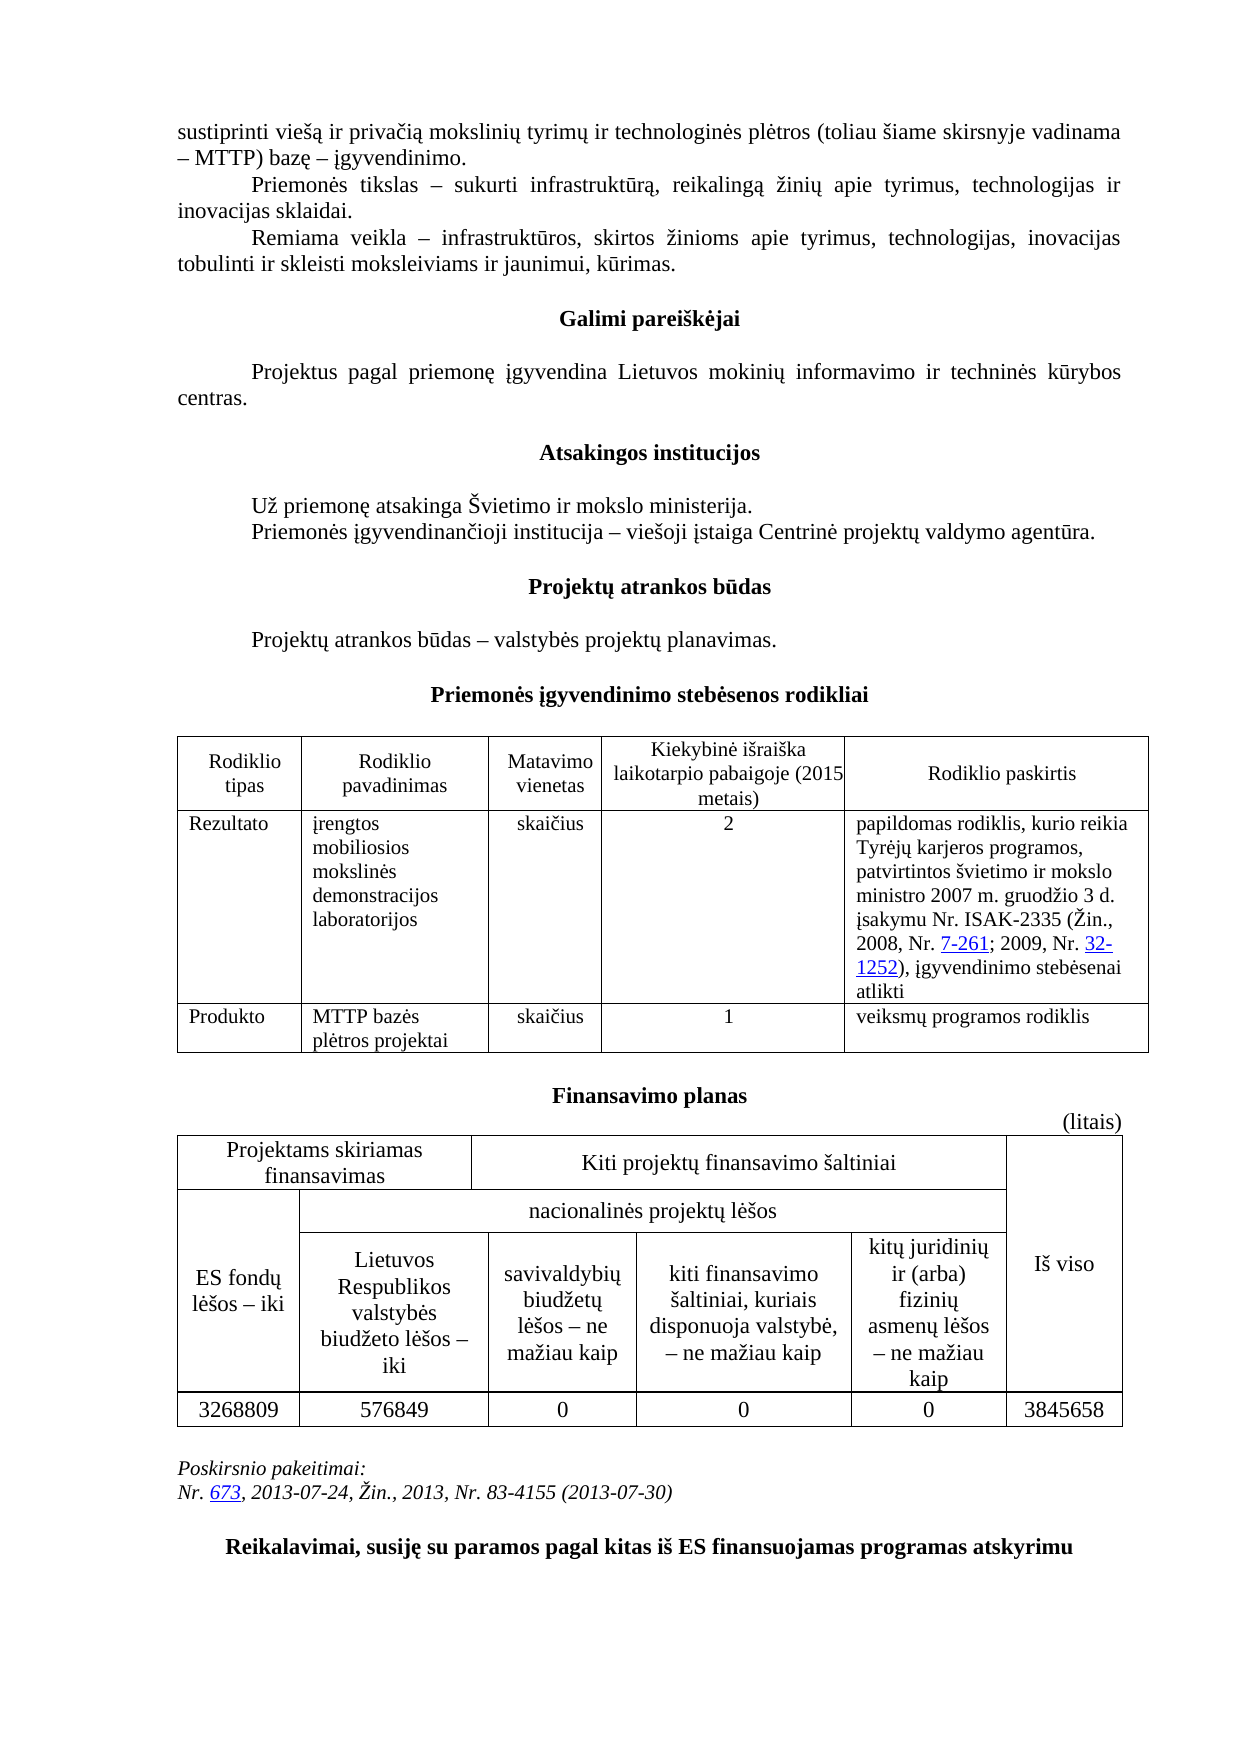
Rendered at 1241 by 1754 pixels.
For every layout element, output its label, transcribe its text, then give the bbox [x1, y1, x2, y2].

table_cell 0 [852, 1393, 1006, 1426]
text Remiama veikla – infrastruktūros, skirtos žinioms apie tyrimus, technologijas, inovacijas tobulinti ir skleisti moksleiviams ir jaunimui, kūrimas. [177, 223, 1122, 276]
table_cell Lietuvos Respublikos valstybės biudžeto lėšos – iki [300, 1233, 488, 1391]
table_cell skaičius [489, 1004, 601, 1052]
table_cell MTTP bazės plėtros projektai [302, 1004, 488, 1052]
table_cell 0 [489, 1393, 636, 1426]
table_cell savivaldybių biudžetų lėšos – ne mažiau kaip [489, 1233, 636, 1391]
table_header Rodiklio paskirtis [845, 737, 1148, 809]
table_header Projektams skiriamas finansavimas [178, 1136, 471, 1188]
text Už priemonę atsakinga Švietimo ir mokslo ministerija. [177, 492, 1122, 518]
table_cell 2 [602, 811, 844, 1003]
text Finansavimo planas [177, 1082, 1122, 1108]
text (litais) [177, 1108, 1122, 1135]
text Poskirsnio pakeitimai: [177, 1456, 1122, 1480]
text sustiprinti viešą ir privačią mokslinių tyrimų ir technologinės plėtros (toliau šiame skirsnyje vadinama – MTTP) bazę – įgyvendinimo. [177, 118, 1122, 171]
table_cell 576849 [300, 1393, 488, 1426]
table_header Matavimo vienetas [489, 737, 601, 809]
table_cell Produkto [178, 1004, 301, 1052]
table_cell 0 [637, 1393, 851, 1426]
text Projektų atrankos būdas – valstybės projektų planavimas. [177, 626, 1122, 652]
table_cell skaičius [489, 811, 601, 1003]
text Projektų atrankos būdas [177, 573, 1122, 600]
table_cell 1 [602, 1004, 844, 1052]
table_header Iš viso [1007, 1136, 1122, 1391]
table_cell nacionalinės projektų lėšos [300, 1190, 1006, 1232]
table_cell ES fondų lėšos – iki [178, 1190, 299, 1391]
text Projektus pagal priemonę įgyvendina Lietuvos mokinių informavimo ir techninės kūrybos centras. [177, 358, 1122, 410]
text Priemonės įgyvendinančioji institucija – viešoji įstaiga Centrinė projektų valdymo agentūra. [177, 518, 1122, 544]
table_cell 3268809 [178, 1393, 299, 1426]
table_cell 3845658 [1007, 1393, 1122, 1426]
table_cell kiti finansavimo šaltiniai, kuriais disponuoja valstybė, – ne mažiau kaip [637, 1233, 851, 1391]
table_cell papildomas rodiklis, kurio reikia Tyrėjų karjeros programos, patvirtintos švietimo ir mokslo ministro 2007 m. gruodžio 3 d. įsakymu Nr. ISAK-2335 (Žin., 2008, Nr. 7-261; 2009, Nr. 32-1252), įgyvendinimo stebėsenai atlikti [845, 811, 1148, 1003]
table_cell įrengtos mobiliosios mokslinės demonstracijos laboratorijos [302, 811, 488, 1003]
table_header Rodiklio tipas [178, 737, 301, 809]
text Galimi pareiškėjai [177, 305, 1122, 331]
text Reikalavimai, susiję su paramos pagal kitas iš ES finansuojamas programas atskyrimu [177, 1533, 1122, 1559]
table_cell veiksmų programos rodiklis [845, 1004, 1148, 1052]
table_header Kiekybinė išraiška laikotarpio pabaigoje (2015 metais) [602, 737, 844, 809]
text Nr. 673, 2013-07-24, Žin., 2013, Nr. 83-4155 (2013-07-30) [177, 1480, 1122, 1504]
text Atsakingos institucijos [177, 439, 1122, 466]
table_cell Rezultato [178, 811, 301, 1003]
table_header Rodiklio pavadinimas [302, 737, 488, 809]
table_cell kitų juridinių ir (arba) fizinių asmenų lėšos – ne mažiau kaip [852, 1233, 1006, 1391]
table_header Kiti projektų finansavimo šaltiniai [472, 1136, 1006, 1188]
text Priemonės tikslas – sukurti infrastruktūrą, reikalingą žinių apie tyrimus, technologijas ir inovacijas sklaidai. [177, 171, 1122, 223]
text Priemonės įgyvendinimo stebėsenos rodikliai [177, 681, 1122, 707]
